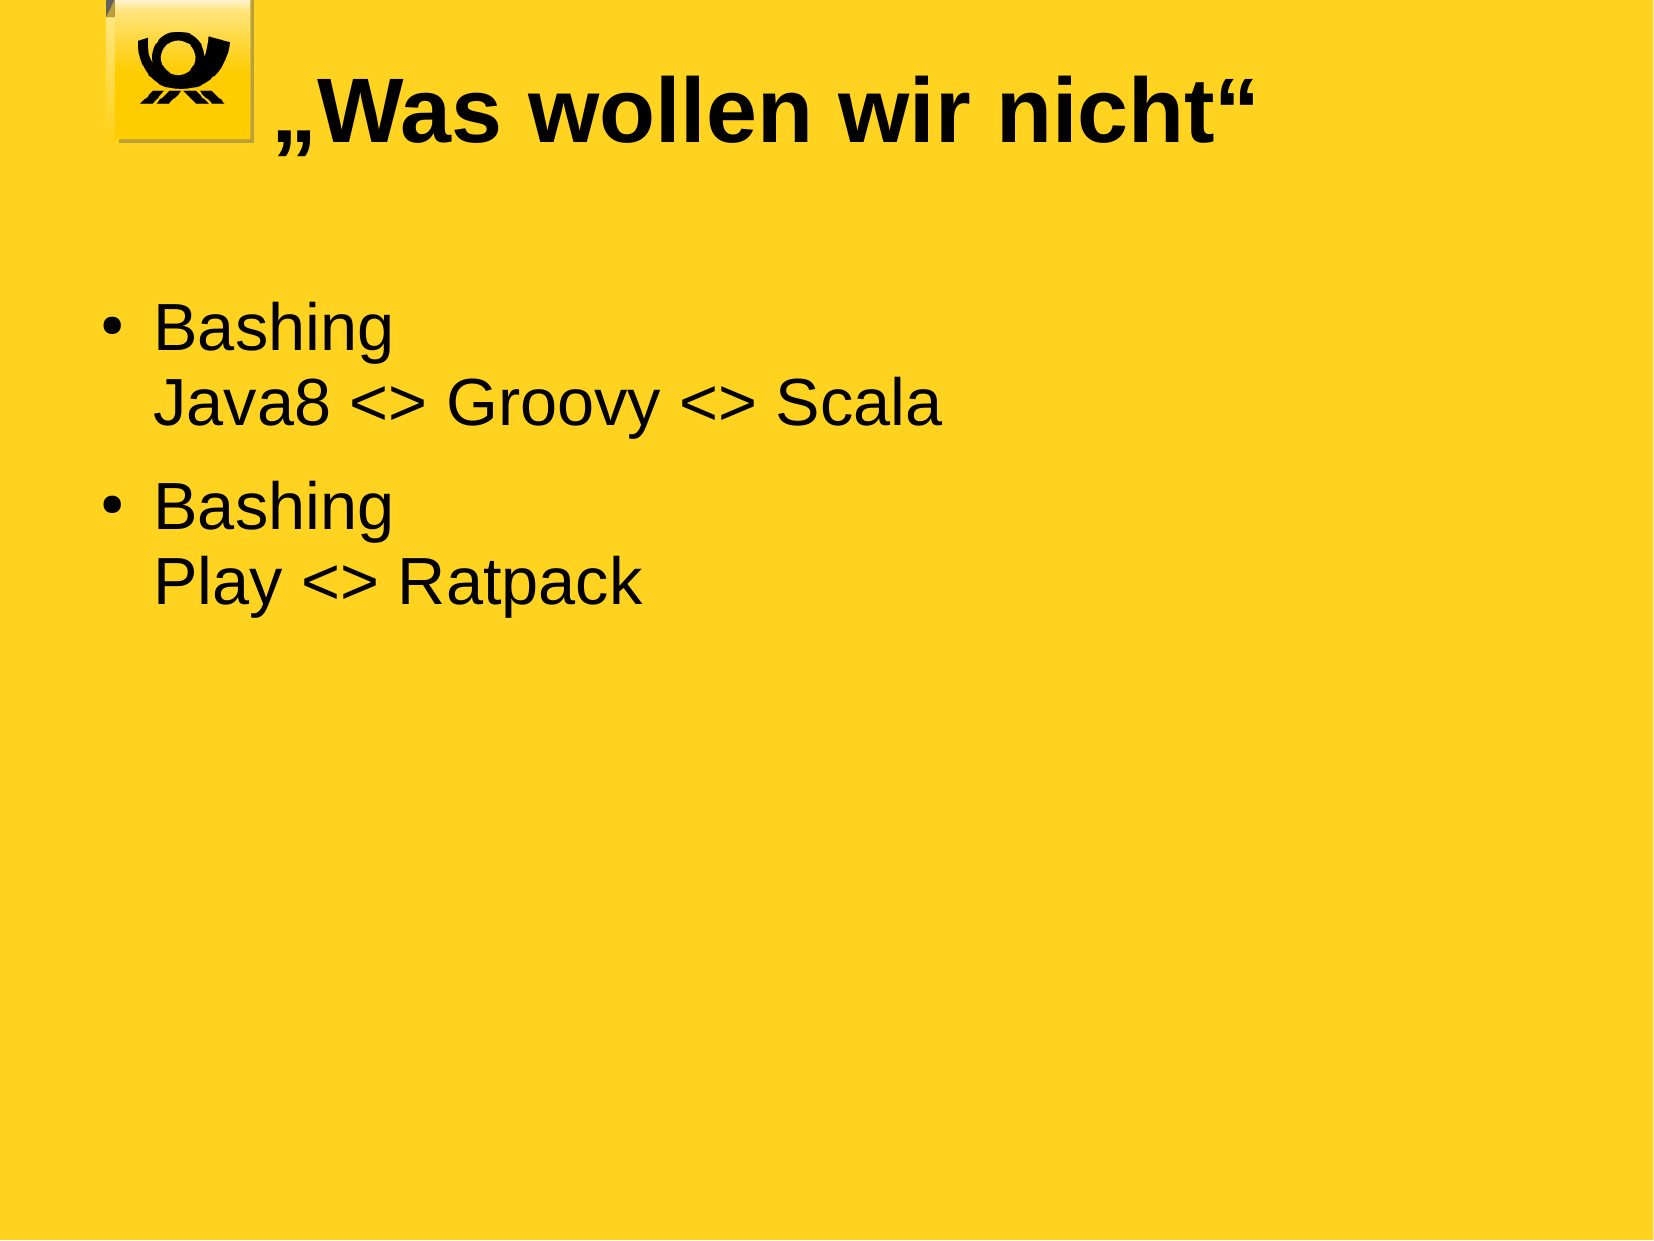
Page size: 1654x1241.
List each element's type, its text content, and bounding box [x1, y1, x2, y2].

list Bashing Java8 <> Groovy <> Scala Bashing Play <> Ratpack [82, 290, 1571, 1010]
picture [106, 0, 254, 143]
title „Was wollen wir nicht“ [271, 35, 1571, 187]
